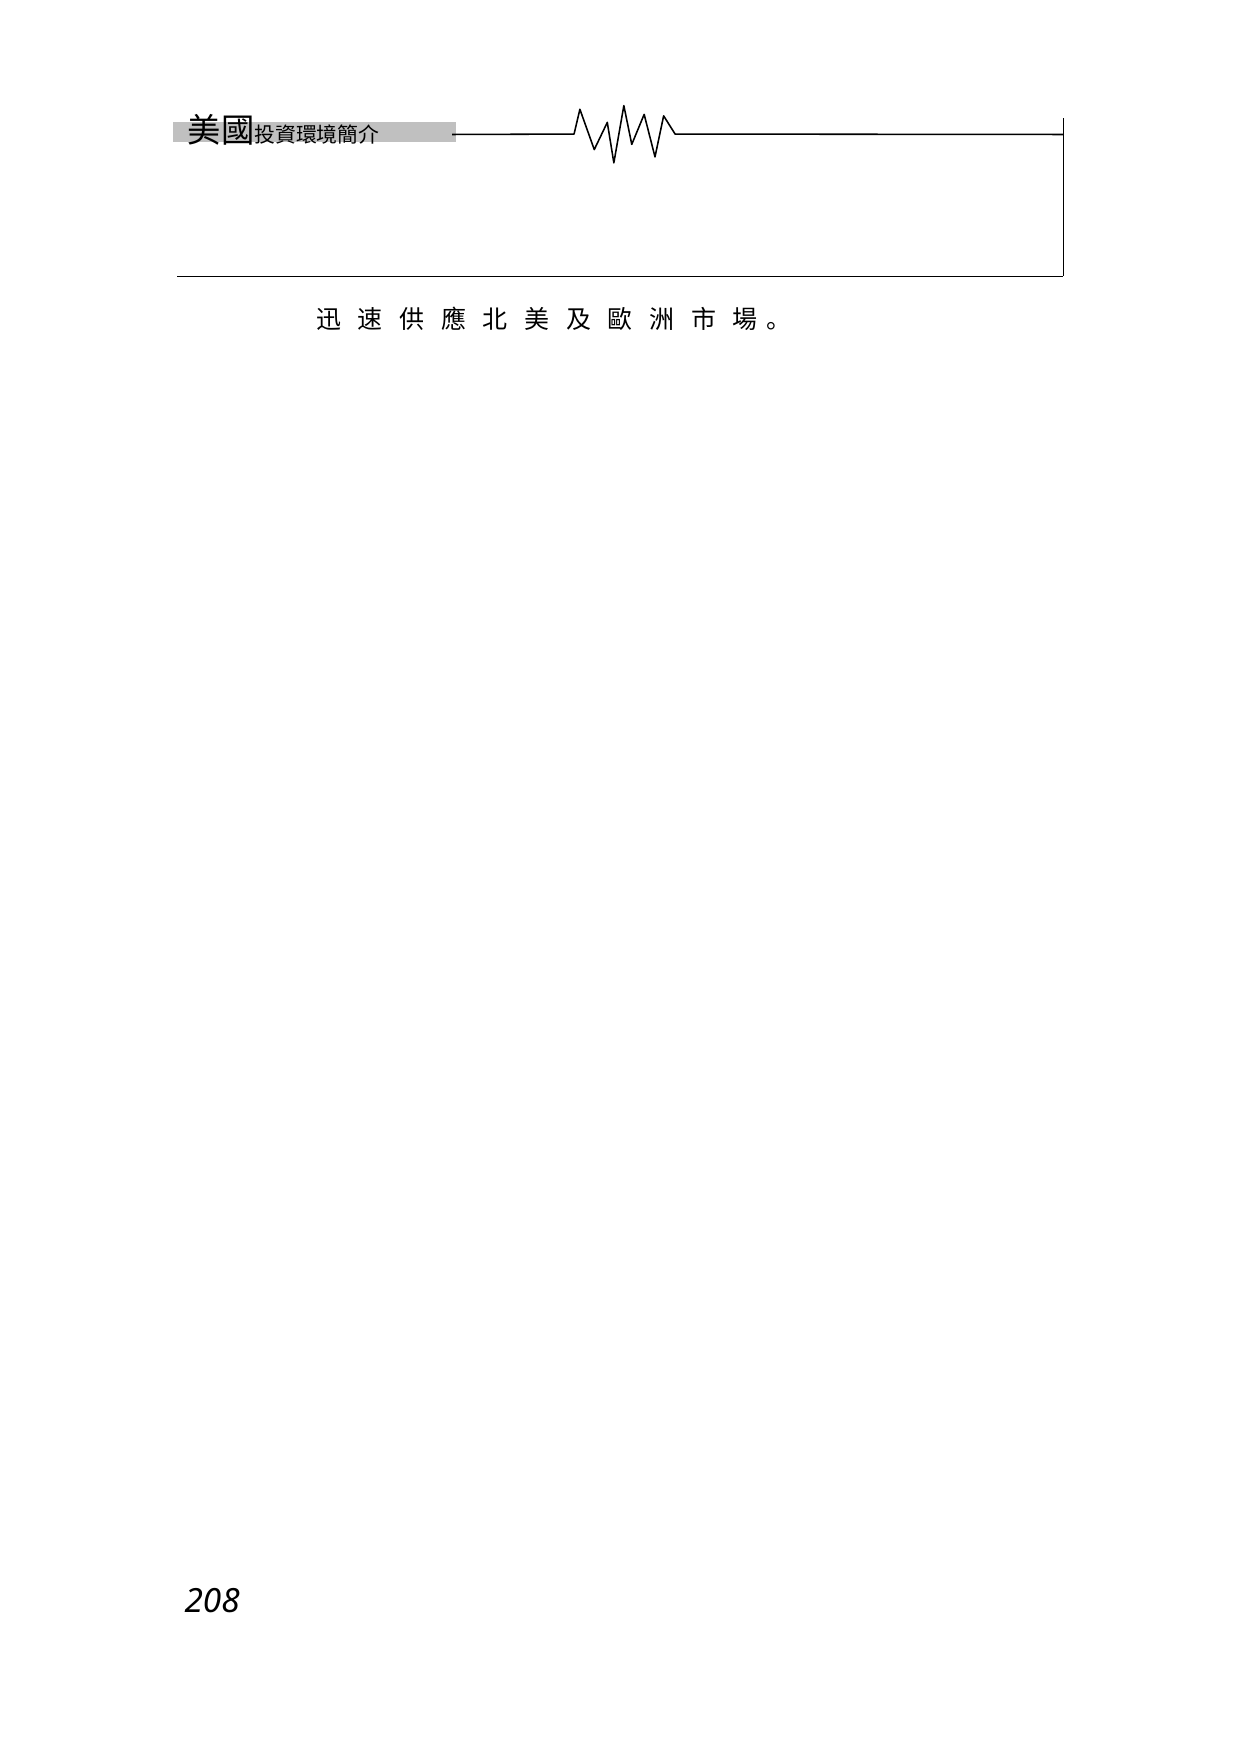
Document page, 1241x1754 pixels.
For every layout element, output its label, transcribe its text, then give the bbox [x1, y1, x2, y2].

text 迅速供應北美及歐洲市場。 [281, 276, 1058, 338]
